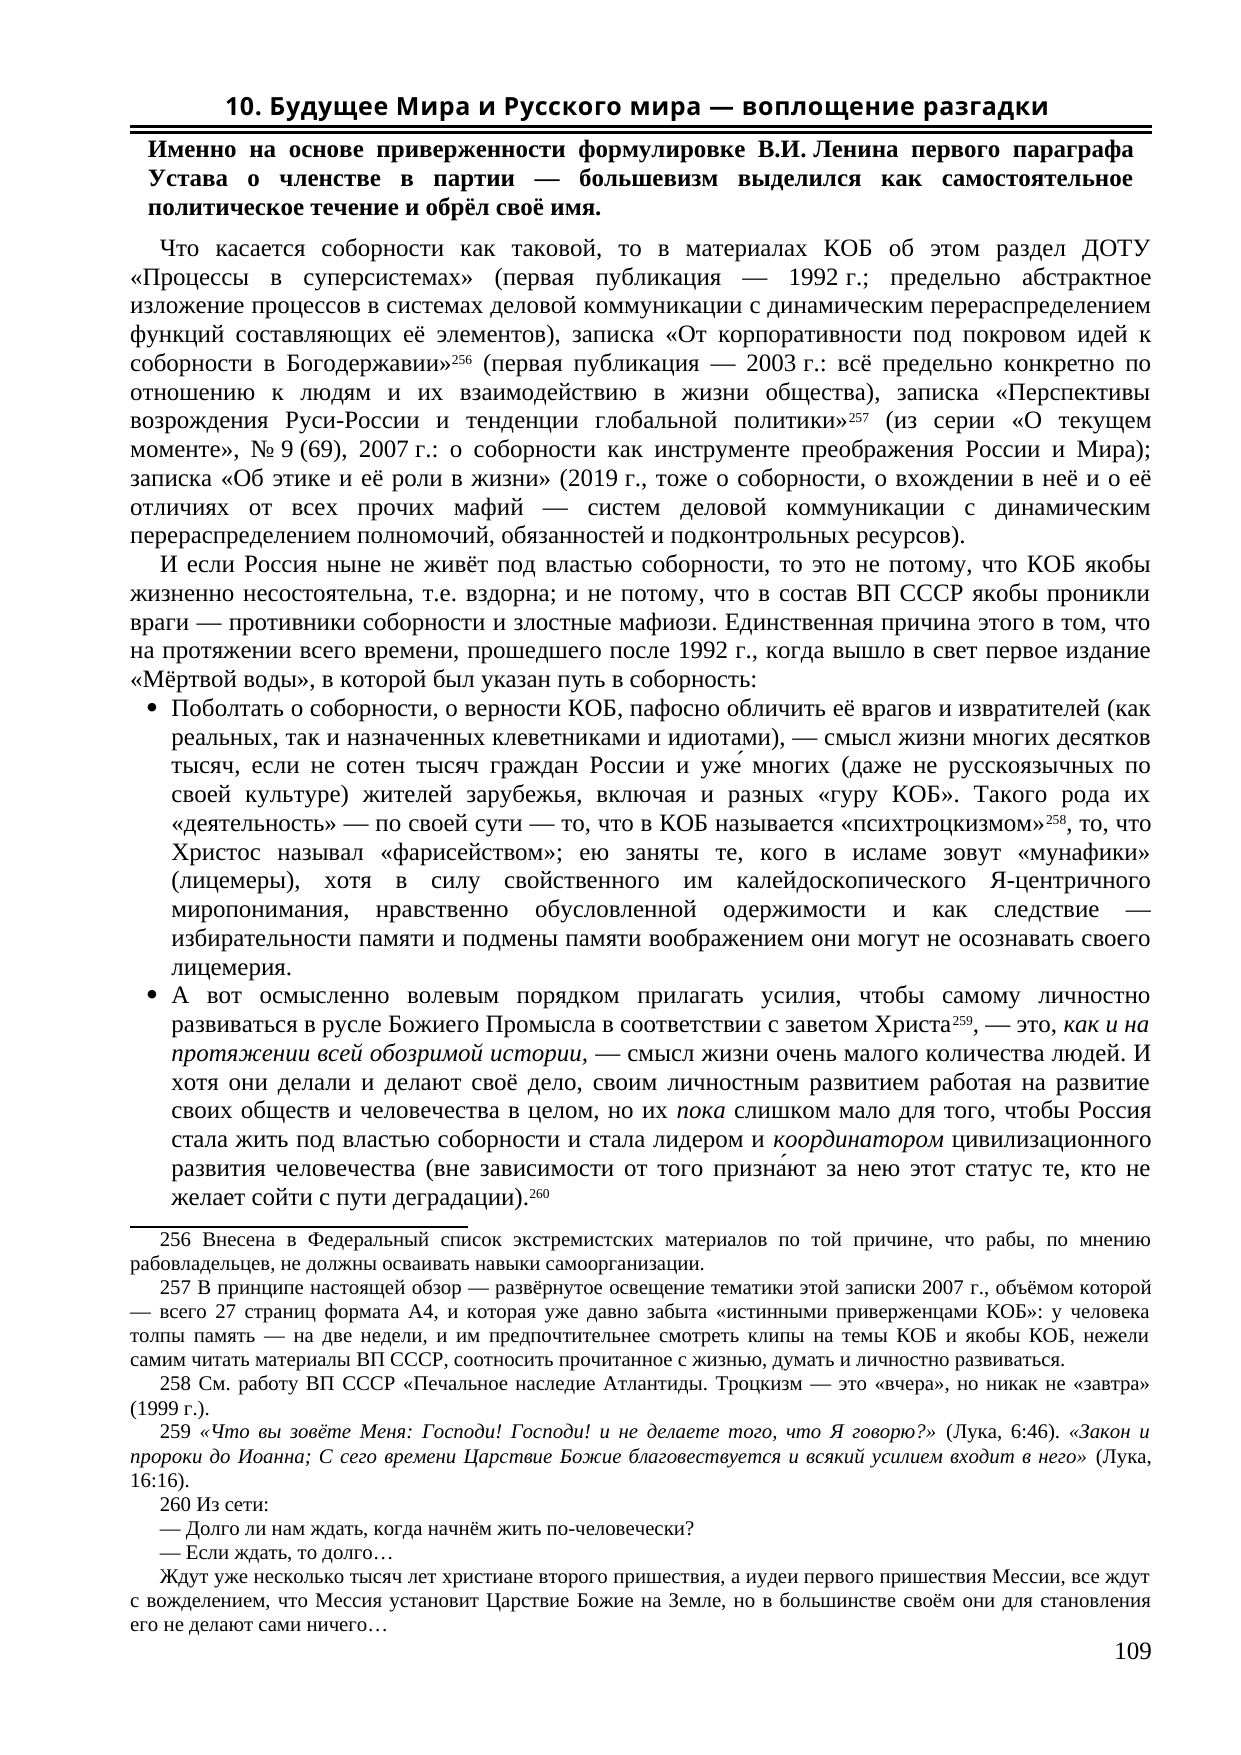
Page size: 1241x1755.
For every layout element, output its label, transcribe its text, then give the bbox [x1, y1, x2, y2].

list — Если ждать, то долго… [130, 1540, 1152, 1564]
text Что касается соборности как таковой, то в материалах КОБ об этом раздел ДОТУ «Процессы в суперсистемах» (первая публикация — 1992 г.; предельно абстрактное изложение процессов в системах деловой коммуникации с динамическим перераспределением функций составляющих её элементов), записка «От корпоративности под покровом идей к соборности в Богодержавии» (первая публикация — 2003 г.: всё предельно конкретно по отношению к людям и их взаимодействию в жизни общества), записка «Перспективы возрождения Руси-России и тенденции глобальной политики» (из серии «О текущем моменте», № 9 (69), 2007 г.: о соборности как инструменте преображения России и Мира); записка «Об этике и её роли в жизни» (2019 г., тоже о соборности, о вхождении в неё и о её отличиях от всех прочих мафий — систем деловой коммуникации с динамическим перераспределением полномочий, обязанностей и подконтрольных ресурсов). [130, 233, 1152, 549]
text И если Россия ныне не живёт под властью соборности, то это не потому, что КОБ якобы жизненно несостоятельна, т.е. вздорна; и не потому, что в состав ВП СССР якобы проникли враги — противники соборности и злостные мафиози. Единственная причина этого в том, что на протяжении всего времени, прошедшего после 1992 г., когда вышло в свет первое издание «Мёртвой воды», в которой был указан путь в соборность: [130, 549, 1152, 693]
list Поболтать о соборности, о верности КОБ, пафосно обличить её врагов и извратителей (как реальных, так и назначенных клеветниками и идиотами), — смысл жизни многих десятков тысяч, если не сотен тысяч граждан России и уже́ многих (даже не русскоязычных по своей культуре) жителей зарубежья, включая и разных «гуру КОБ». Такого рода их «деятельность» — по своей сути — то, что в КОБ называется «психтроцкизмом», то, что Христос называл «фарисейством»; ею заняты те, кого в исламе зовут «мунафики» (лицемеры), хотя в силу свойственного им калейдоскопического Я-центричного миропонимания, нравственно обусловленной одержимости и как следствие — избирательности памяти и подмены памяти воображением они могут не осознавать своего лицемерия. [148, 693, 1152, 980]
text Внесена в Федеральный список экстремистских материалов по той причине, что рабы, по мнению рабовладельцев, не должны осваивать навыки самоорганизации. [130, 1227, 1152, 1275]
list «Что вы зовёте Меня: Господи! Господи! и не делаете того, что Я говорю?» (Лука, 6:46). «Закон и пророки до Иоанна; С сего времени Царствие Божие благовествуется и всякий усилием входит в него» (Лука, 16:16). [130, 1419, 1152, 1492]
text В принципе настоящей обзор — развёрнутое освещение тематики этой записки 2007 г., объёмом которой — всего 27 страниц формата А4, и которая уже давно забыта «истинными приверженцами КОБ»: у человека толпы память — на две недели, и им предпочтительнее смотреть клипы на темы КОБ и якобы КОБ, нежели самим читать материалы ВП СССР, соотносить прочитанное с жизнью, думать и личностно развиваться. [130, 1275, 1152, 1371]
list Ждут уже несколько тысяч лет христиане второго пришествия, а иудеи первого пришествия Мессии, все ждут с вожделением, что Мессия установит Царствие Божие на Земле, но в большинстве своём они для становления его не делают сами ничего… [130, 1564, 1152, 1636]
text Именно на основе приверженности формулировке В.И. Ленина первого параграфа Устава о членстве в партии — большевизм выделился как самостоятельное политическое течение и обрёл своё имя. [148, 134, 1134, 220]
list См. работу ВП СССР «Печальное наследие Атлантиды. Троцкизм — это «вчера», но никак не «завтра» (1999 г.). [130, 1371, 1152, 1419]
list — Долго ли нам ждать, когда начнём жить по-человечески? [130, 1516, 1152, 1540]
list А вот осмысленно волевым порядком прилагать усилия, чтобы самому личностно развиваться в русле Божиего Промысла в соответствии с заветом Христа, — это, как и на протяжении всей обозримой истории, — смысл жизни очень малого количества людей. И хотя они делали и делают своё дело, своим личностным развитием работая на развитие своих обществ и человечества в целом, но их пока слишком мало для того, чтобы Россия стала жить под властью соборности и стала лидером и координатором цивилизационного развития человечества (вне зависимости от того призна́ют за нею этот статус те, кто не желает сойти с пути деградации). [148, 980, 1152, 1210]
list Из сети: [130, 1492, 1152, 1516]
